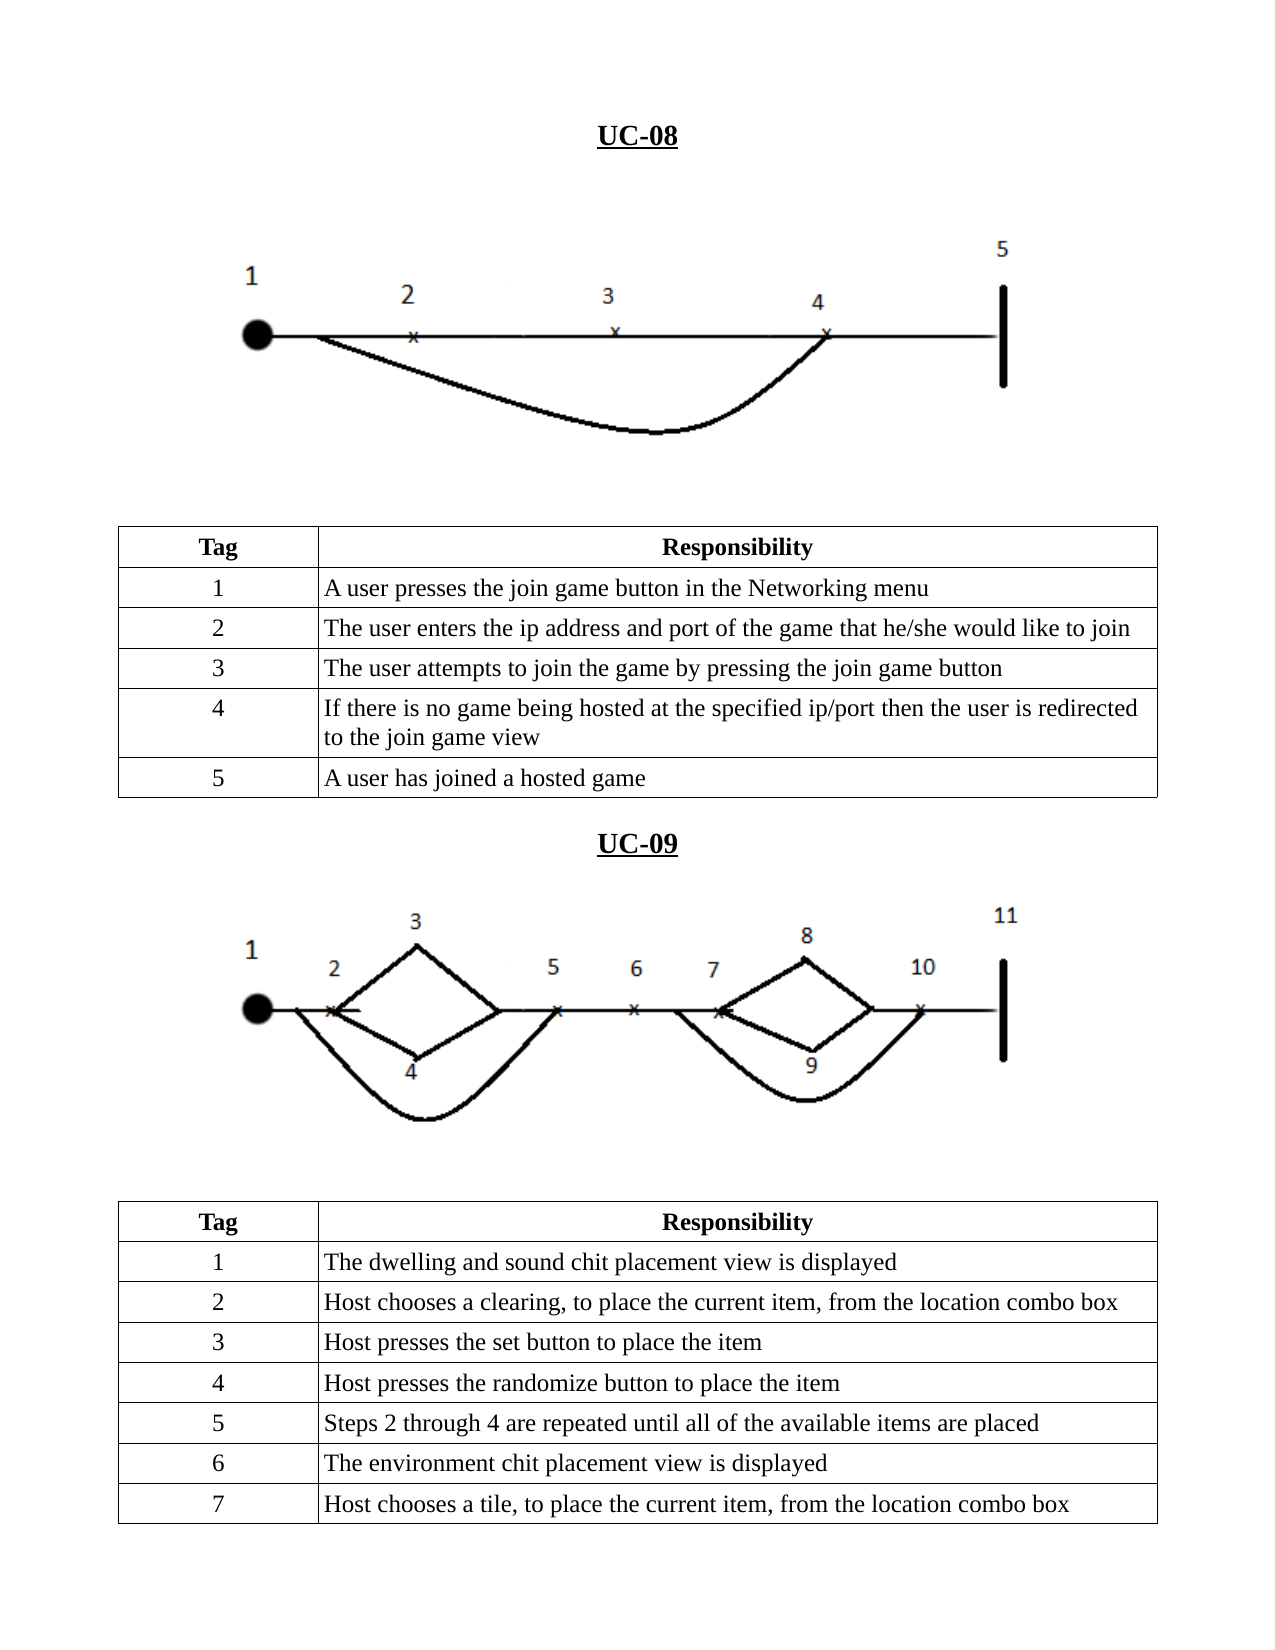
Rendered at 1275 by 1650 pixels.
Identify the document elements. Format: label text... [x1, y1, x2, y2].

picture [150, 185, 1125, 498]
table_cell 3 [119, 649, 318, 688]
table_cell 7 [119, 1484, 318, 1523]
table_cell Host chooses a tile, to place the current item, from the location combo box [319, 1484, 1157, 1523]
table_cell 2 [119, 1282, 318, 1322]
table_header Tag [119, 1202, 318, 1241]
table_cell If there is no game being hosted at the specified ip/port then the user is redirected to the join game view [319, 689, 1157, 757]
table_cell The user enters the ip address and port of the game that he/she would like to join [319, 608, 1157, 647]
picture [150, 859, 1125, 1172]
text UC-09 [118, 826, 1157, 859]
table_cell Steps 2 through 4 are repeated until all of the available items are placed [319, 1403, 1157, 1443]
table_cell 1 [119, 568, 318, 607]
table_cell 2 [119, 608, 318, 647]
table_cell 3 [119, 1323, 318, 1362]
table_cell The user attempts to join the game by pressing the join game button [319, 649, 1157, 688]
table_cell The environment chit placement view is displayed [319, 1444, 1157, 1483]
table_cell Host presses the randomize button to place the item [319, 1363, 1157, 1402]
table_cell A user has joined a hosted game [319, 758, 1157, 797]
text UC-08 [118, 118, 1157, 152]
table_header Responsibility [319, 1202, 1157, 1241]
table_cell 4 [119, 689, 318, 757]
table_cell 4 [119, 1363, 318, 1402]
table_cell The dwelling and sound chit placement view is displayed [319, 1242, 1157, 1281]
table_cell A user presses the join game button in the Networking menu [319, 568, 1157, 607]
table_cell 5 [119, 758, 318, 797]
table_cell 1 [119, 1242, 318, 1281]
table_cell 5 [119, 1403, 318, 1443]
table_header Responsibility [319, 527, 1157, 567]
table_cell Host presses the set button to place the item [319, 1323, 1157, 1362]
table_cell Host chooses a clearing, to place the current item, from the location combo box [319, 1282, 1157, 1322]
table_header Tag [119, 527, 318, 567]
table_cell 6 [119, 1444, 318, 1483]
